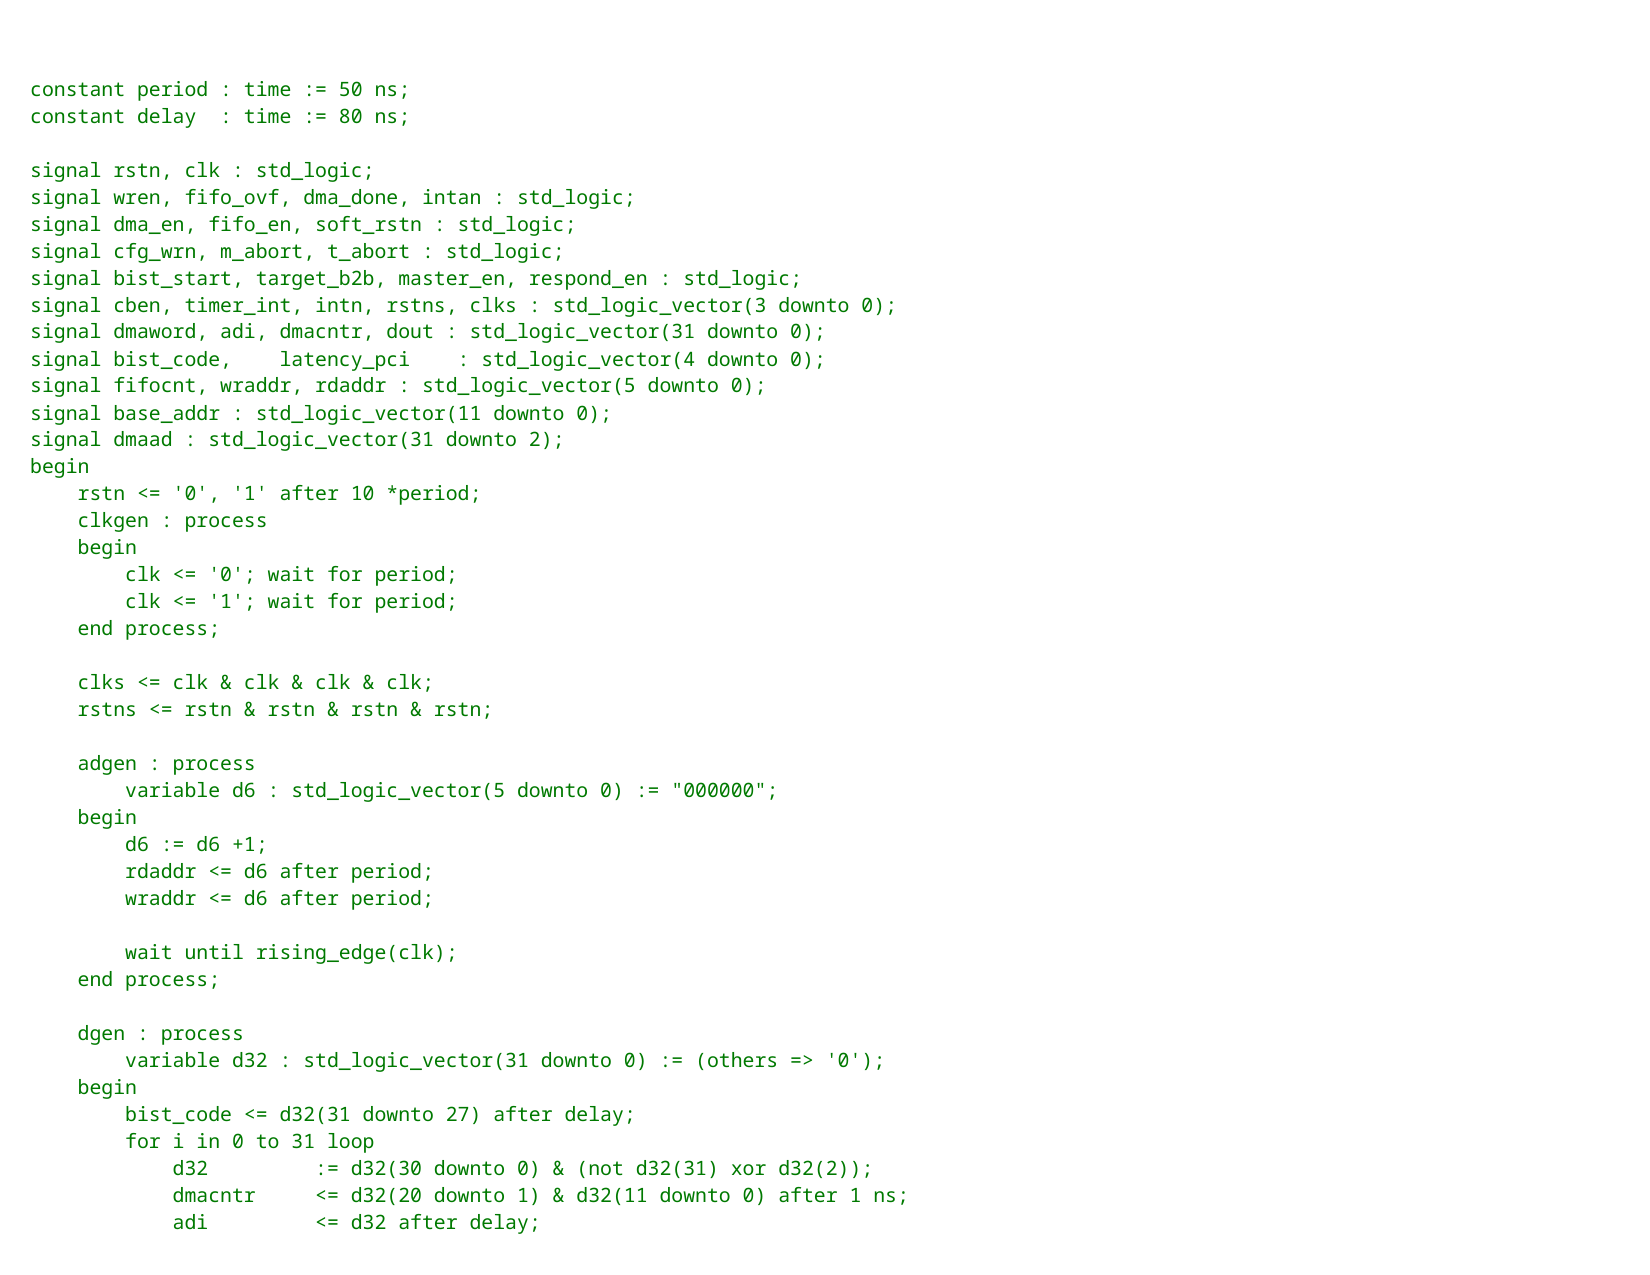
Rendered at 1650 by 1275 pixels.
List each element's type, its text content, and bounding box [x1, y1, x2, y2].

text end process; [30, 965, 1620, 992]
text begin [30, 803, 1620, 830]
text begin [30, 453, 1620, 480]
text signal dmaword, adi, dmacntr, dout : std_logic_vector(31 downto 0); [30, 318, 1620, 345]
text clk <= '0'; wait for period; [30, 561, 1620, 588]
text adi <= d32 after delay; [30, 1208, 1620, 1235]
text bist_code <= d32(31 downto 27) after delay; [30, 1100, 1620, 1127]
text dgen : process [30, 1019, 1620, 1046]
text signal rstn, clk : std_logic; [30, 156, 1620, 183]
text begin [30, 534, 1620, 561]
text for i in 0 to 31 loop [30, 1127, 1620, 1154]
text begin [30, 1073, 1620, 1100]
text signal wren, fifo_ovf, dma_done, intan : std_logic; [30, 183, 1620, 210]
text variable d6 : std_logic_vector(5 downto 0) := "000000"; [30, 776, 1620, 803]
text signal dma_en, fifo_en, soft_rstn : std_logic; [30, 210, 1620, 237]
text variable d32 : std_logic_vector(31 downto 0) := (others => '0'); [30, 1046, 1620, 1073]
text signal base_addr : std_logic_vector(11 downto 0); [30, 399, 1620, 426]
text signal dmaad : std_logic_vector(31 downto 2); [30, 426, 1620, 453]
text signal bist_start, target_b2b, master_en, respond_en : std_logic; [30, 264, 1620, 291]
text constant period : time := 50 ns; [30, 75, 1620, 102]
text clk <= '1'; wait for period; [30, 588, 1620, 614]
text d32 := d32(30 downto 0) & (not d32(31) xor d32(2)); [30, 1154, 1620, 1181]
text end process; [30, 614, 1620, 642]
text dmacntr <= d32(20 downto 1) & d32(11 downto 0) after 1 ns; [30, 1181, 1620, 1208]
text clkgen : process [30, 507, 1620, 534]
text signal cfg_wrn, m_abort, t_abort : std_logic; [30, 237, 1620, 264]
text adgen : process [30, 749, 1620, 776]
text rstn <= '0', '1' after 10 *period; [30, 480, 1620, 507]
text signal bist_code, latency_pci : std_logic_vector(4 downto 0); [30, 345, 1620, 372]
text d6 := d6 +1; [30, 830, 1620, 857]
text clks <= clk & clk & clk & clk; [30, 668, 1620, 696]
text constant delay : time := 80 ns; [30, 102, 1620, 129]
text rdaddr <= d6 after period; [30, 857, 1620, 884]
text wait until rising_edge(clk); [30, 938, 1620, 965]
text wraddr <= d6 after period; [30, 884, 1620, 911]
text signal cben, timer_int, intn, rstns, clks : std_logic_vector(3 downto 0); [30, 291, 1620, 318]
text rstns <= rstn & rstn & rstn & rstn; [30, 696, 1620, 722]
text signal fifocnt, wraddr, rdaddr : std_logic_vector(5 downto 0); [30, 372, 1620, 399]
